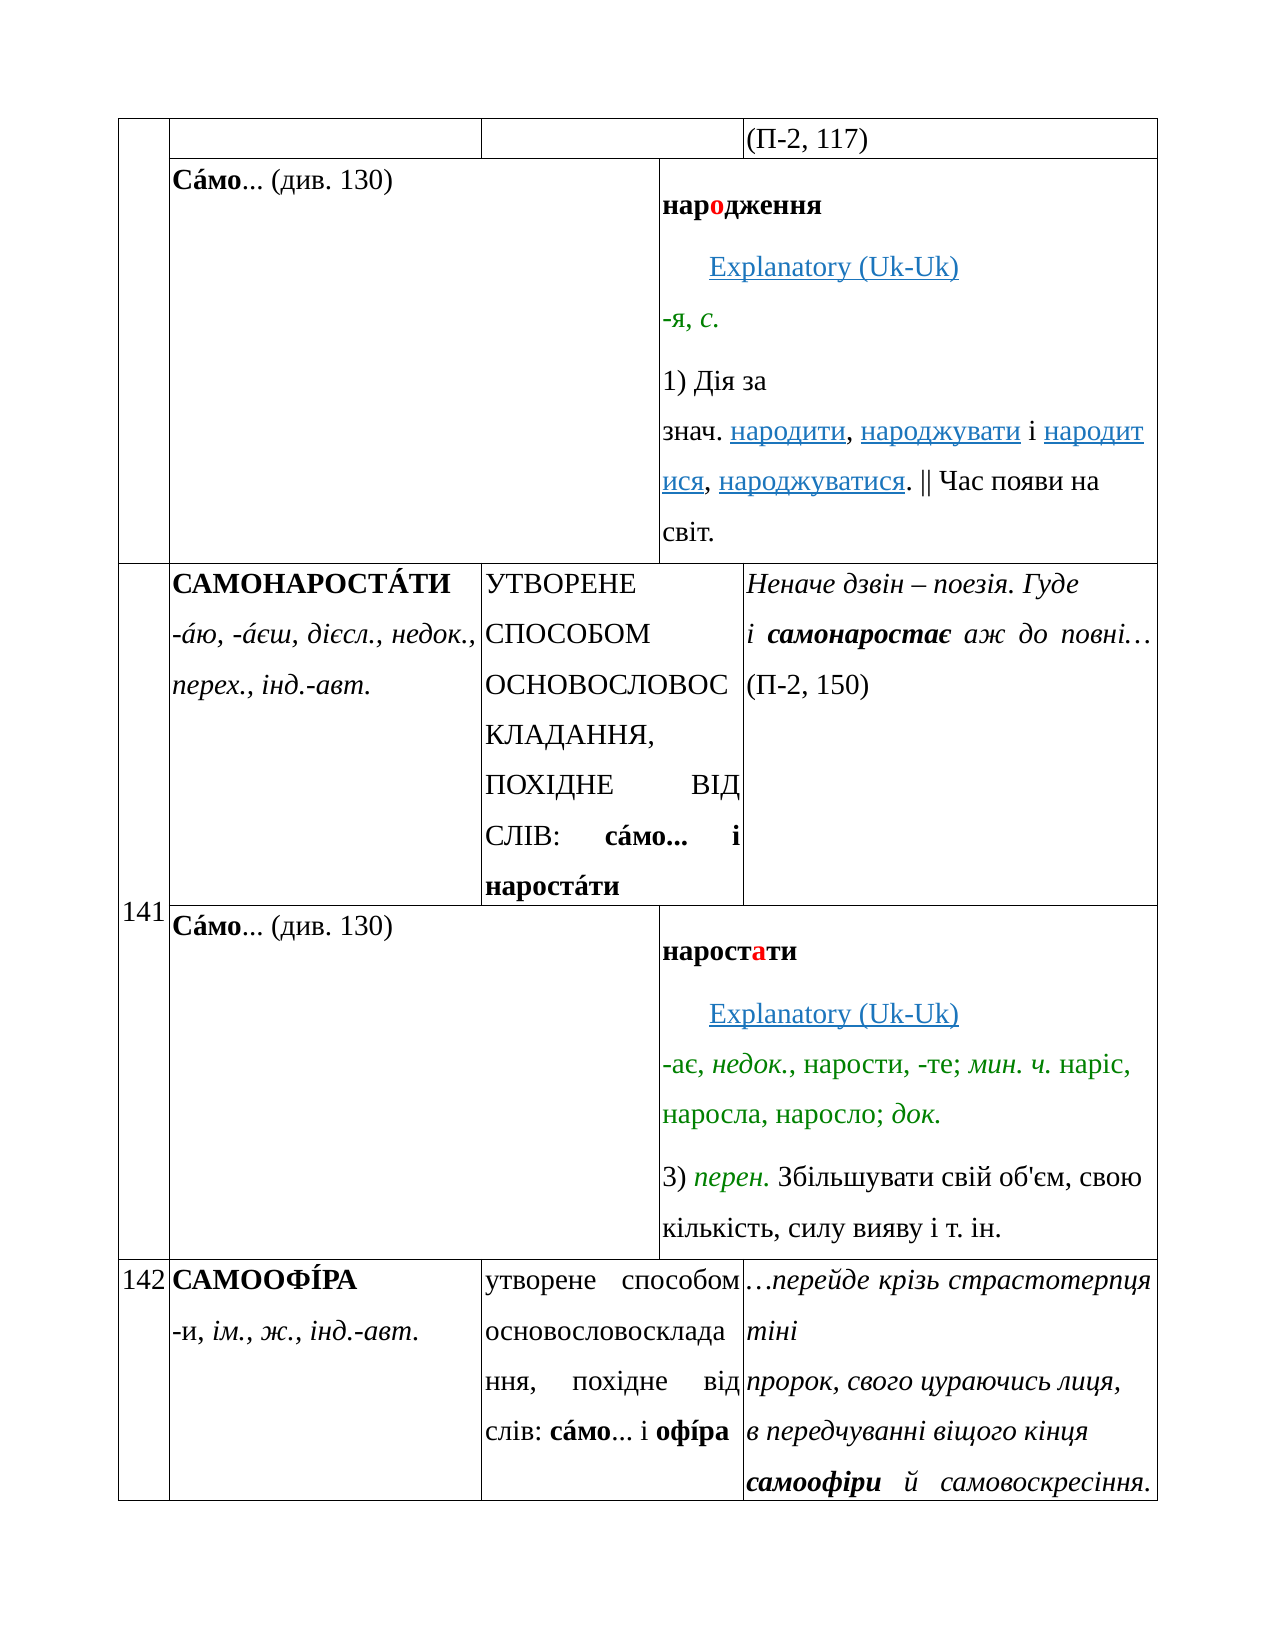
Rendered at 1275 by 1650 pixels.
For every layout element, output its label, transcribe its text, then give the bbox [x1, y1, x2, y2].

table_cell Сáмо... (див. 130) [170, 906, 659, 1259]
table_cell народження Explanatory (Uk-Uk) -я, с. 1) Дія за знач. народити, народжувати і народитися, народжуватися. || Час появи на світ. [660, 159, 1157, 563]
table_cell 142 [119, 1260, 169, 1500]
table_cell Неначе дзвін – поезія. Гуде і самонаростає аж до повні… (П‑2, 150) [744, 564, 1157, 905]
table_cell …перейде крізь страстотерпця тіні пророк, свого цураючись лиця, в передчуванні віщого кінця самоофіри й самовоскресіння. [744, 1260, 1157, 1500]
table_cell 141 [119, 564, 169, 1259]
table_cell Сáмо... (див. 130) [170, 159, 659, 563]
table_cell утворене способом основословоскладання, похідне від слів: сáмо... і наростáти [482, 564, 743, 905]
table_cell утворене способом основословоскладання, похідне від слів: сáмо... і офíра [482, 1260, 743, 1500]
table_cell Самоофíра -и, ім., ж., інд.-авт. [170, 1260, 481, 1500]
table_cell [482, 119, 743, 158]
table_cell [170, 119, 481, 158]
table_cell наростати Explanatory (Uk-Uk) -ає, недок., нарости, -те; мин. ч. наріс, наросла, наросло; док. 3) перен. Збільшувати свій об'єм, свою кількість, силу вияву і т. ін. [660, 906, 1157, 1259]
table_cell Самонаростáти -áю, -áєш, дієсл., недок., перех., інд.-авт. [170, 564, 481, 905]
table_cell (П‑2, 117) [744, 119, 1157, 158]
table_cell [119, 119, 169, 563]
